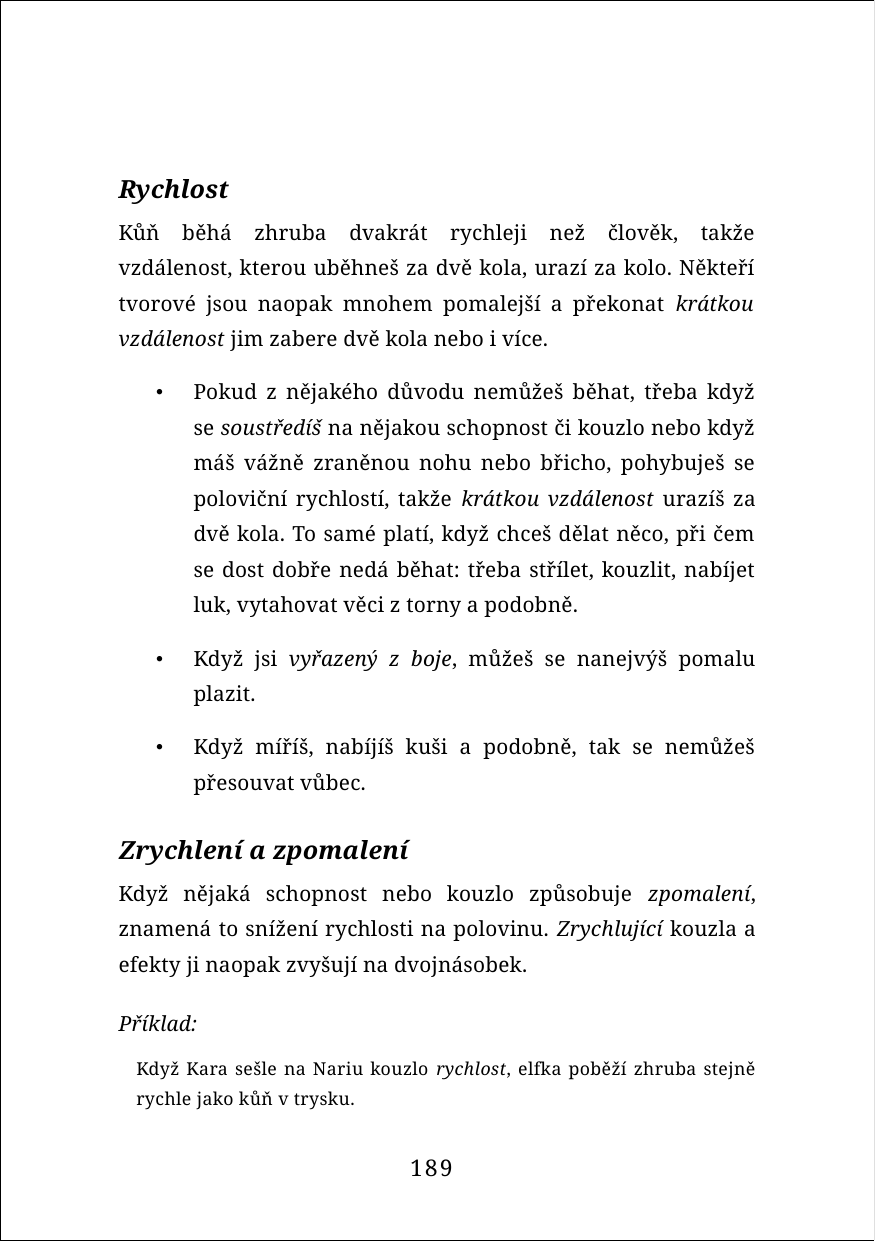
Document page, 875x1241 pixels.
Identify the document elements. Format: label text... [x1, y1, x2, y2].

list Když jsi vyřazený z boje, můžeš se nanejvýš pomalu plazit. [156, 644, 756, 708]
text Kůň běhá zhruba dvakrát rychleji než člověk, takže vzdálenost, kterou uběhneš za dvě kola, urazí za kolo. Někteří tvorové jsou naopak mnohem pomalejší a překonat krátkou vzdálenost jim zabere dvě kola nebo i více. [118, 218, 756, 353]
text Příklad: [118, 1009, 756, 1037]
text Když Kara sešle na Nariu kouzlo rychlost, elfka poběží zhruba stejně rychle jako kůň v trysku. [136, 1056, 756, 1111]
list Když míříš, nabíjíš kuši a podobně, tak se nemůžeš přesouvat vůbec. [156, 732, 756, 796]
subtitle Rychlost [118, 172, 756, 206]
subtitle Zrychlení a zpomalení [118, 833, 756, 867]
list Pokud z nějakého důvodu nemůžeš běhat, třeba když se soustředíš na nějakou schopnost či kouzlo nebo když máš vážně zraněnou nohu nebo břicho, pohybuješ se poloviční rychlostí, takže krátkou vzdálenost urazíš za dvě kola. To samé platí, když chceš dělat něco, při čem se dost dobře nedá běhat: třeba střílet, kouzlit, nabíjet luk, vytahovat věci z torny a podobně. [156, 377, 756, 619]
text Když nějaká schopnost nebo kouzlo způsobuje zpomalení, znamená to snížení rychlosti na polovinu. Zrychlující kouzla a efekty ji naopak zvyšují na dvojnásobek. [118, 879, 756, 978]
